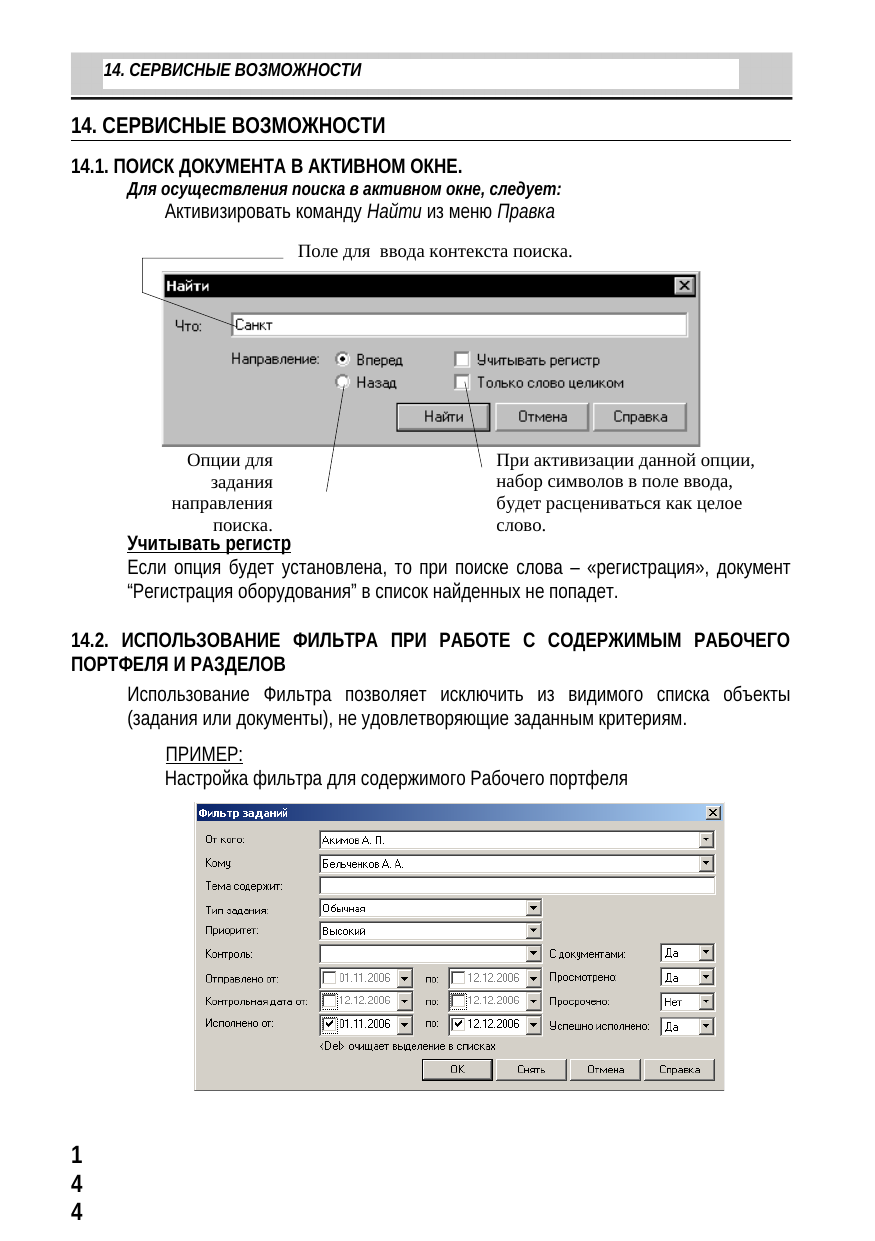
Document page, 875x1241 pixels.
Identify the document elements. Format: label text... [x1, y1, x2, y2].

subtitle 14. СЕРВИСНЫЕ ВОЗМОЖНОСТИ [71, 112, 791, 140]
text Для осуществления поиска в активном окне, следует: [127, 178, 791, 199]
text Настройка фильтра для содержимого Рабочего портфеля [164, 766, 791, 790]
text Если опция будет установлена, то при поиске слова – «регистрация», документ “Регистрация оборудования” в список найденных не попадет. [127, 554, 791, 602]
text Активизировать команду Найти из меню Правка [164, 199, 791, 223]
text Пример: [165, 742, 791, 766]
subtitle 14.1. Поиск документа в активном окне. [71, 154, 791, 178]
text Учитывать регистр [127, 531, 791, 554]
subtitle 14.2. Использование Фильтра при работе с содержимым Рабочего портфеля и разделов [71, 627, 791, 675]
text Использование Фильтра позволяет исключить из видимого списка объекты (задания или документы), не удовлетворяющие заданным критериям. [127, 682, 791, 729]
